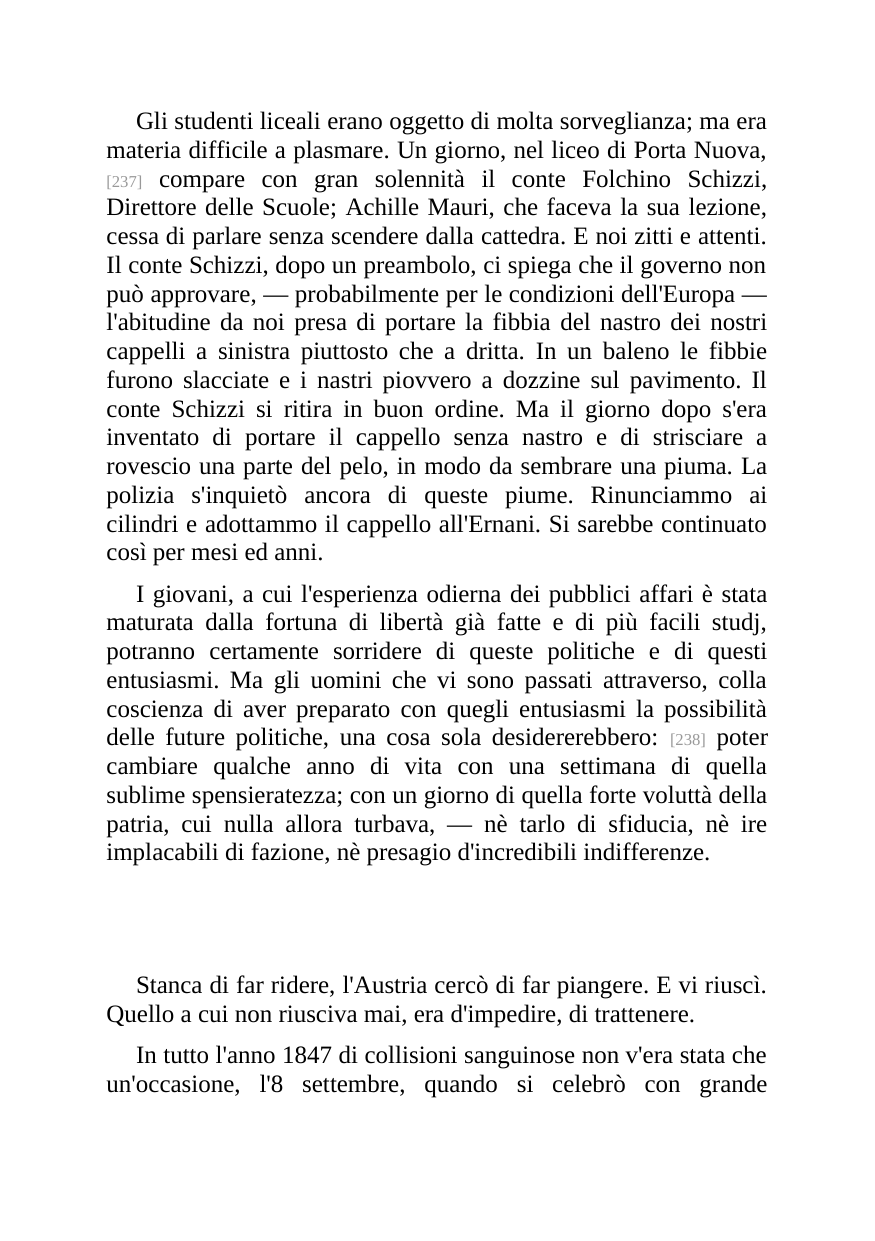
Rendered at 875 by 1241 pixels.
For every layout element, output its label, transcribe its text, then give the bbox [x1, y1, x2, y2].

text Gli studenti liceali erano oggetto di molta sorveglianza; ma era materia difficile a plasmare. Un giorno, nel liceo di Porta Nuova, [237] compare con gran solennità il conte Folchino Schizzi, Direttore delle Scuole; Achille Mauri, che faceva la sua lezione, cessa di parlare senza scendere dalla cattedra. E noi zitti e attenti. Il conte Schizzi, dopo un preambolo, ci spiega che il governo non può approvare, — probabilmente per le condizioni dell'Europa — l'abitudine da noi presa di portare la fibbia del nastro dei nostri cappelli a sinistra piuttosto che a dritta. In un baleno le fibbie furono slacciate e i nastri piovvero a dozzine sul pavimento. Il conte Schizzi si ritira in buon ordine. Ma il giorno dopo s'era inventato di portare il cappello senza nastro e di strisciare a rovescio una parte del pelo, in modo da sembrare una piuma. La polizia s'inquietò ancora di queste piume. Rinunciammo ai cilindri e adottammo il cappello all'Ernani. Si sarebbe continuato così per mesi ed anni. [106, 106, 768, 566]
text I giovani, a cui l'esperienza odierna dei pubblici affari è stata maturata dalla fortuna di libertà già fatte e di più facili studj, potranno certamente sorridere di queste politiche e di questi entusiasmi. Ma gli uomini che vi sono passati attraverso, colla coscienza di aver preparato con quegli entusiasmi la possibilità delle future politiche, una cosa sola desidererebbero: [238] poter cambiare qualche anno di vita con una settimana di quella sublime spensieratezza; con un giorno di quella forte voluttà della patria, cui nulla allora turbava, — nè tarlo di sfiducia, nè ire implacabili di fazione, nè presagio d'incredibili indifferenze. [106, 579, 768, 866]
text In tutto l'anno 1847 di collisioni sanguinose non v'era stata che un'occasione, l'8 settembre, quando si celebrò con grande [106, 1040, 768, 1097]
text Stanca di far ridere, l'Austria cercò di far piangere. E vi riuscì. Quello a cui non riusciva mai, era d'impedire, di trattenere. [106, 970, 768, 1027]
